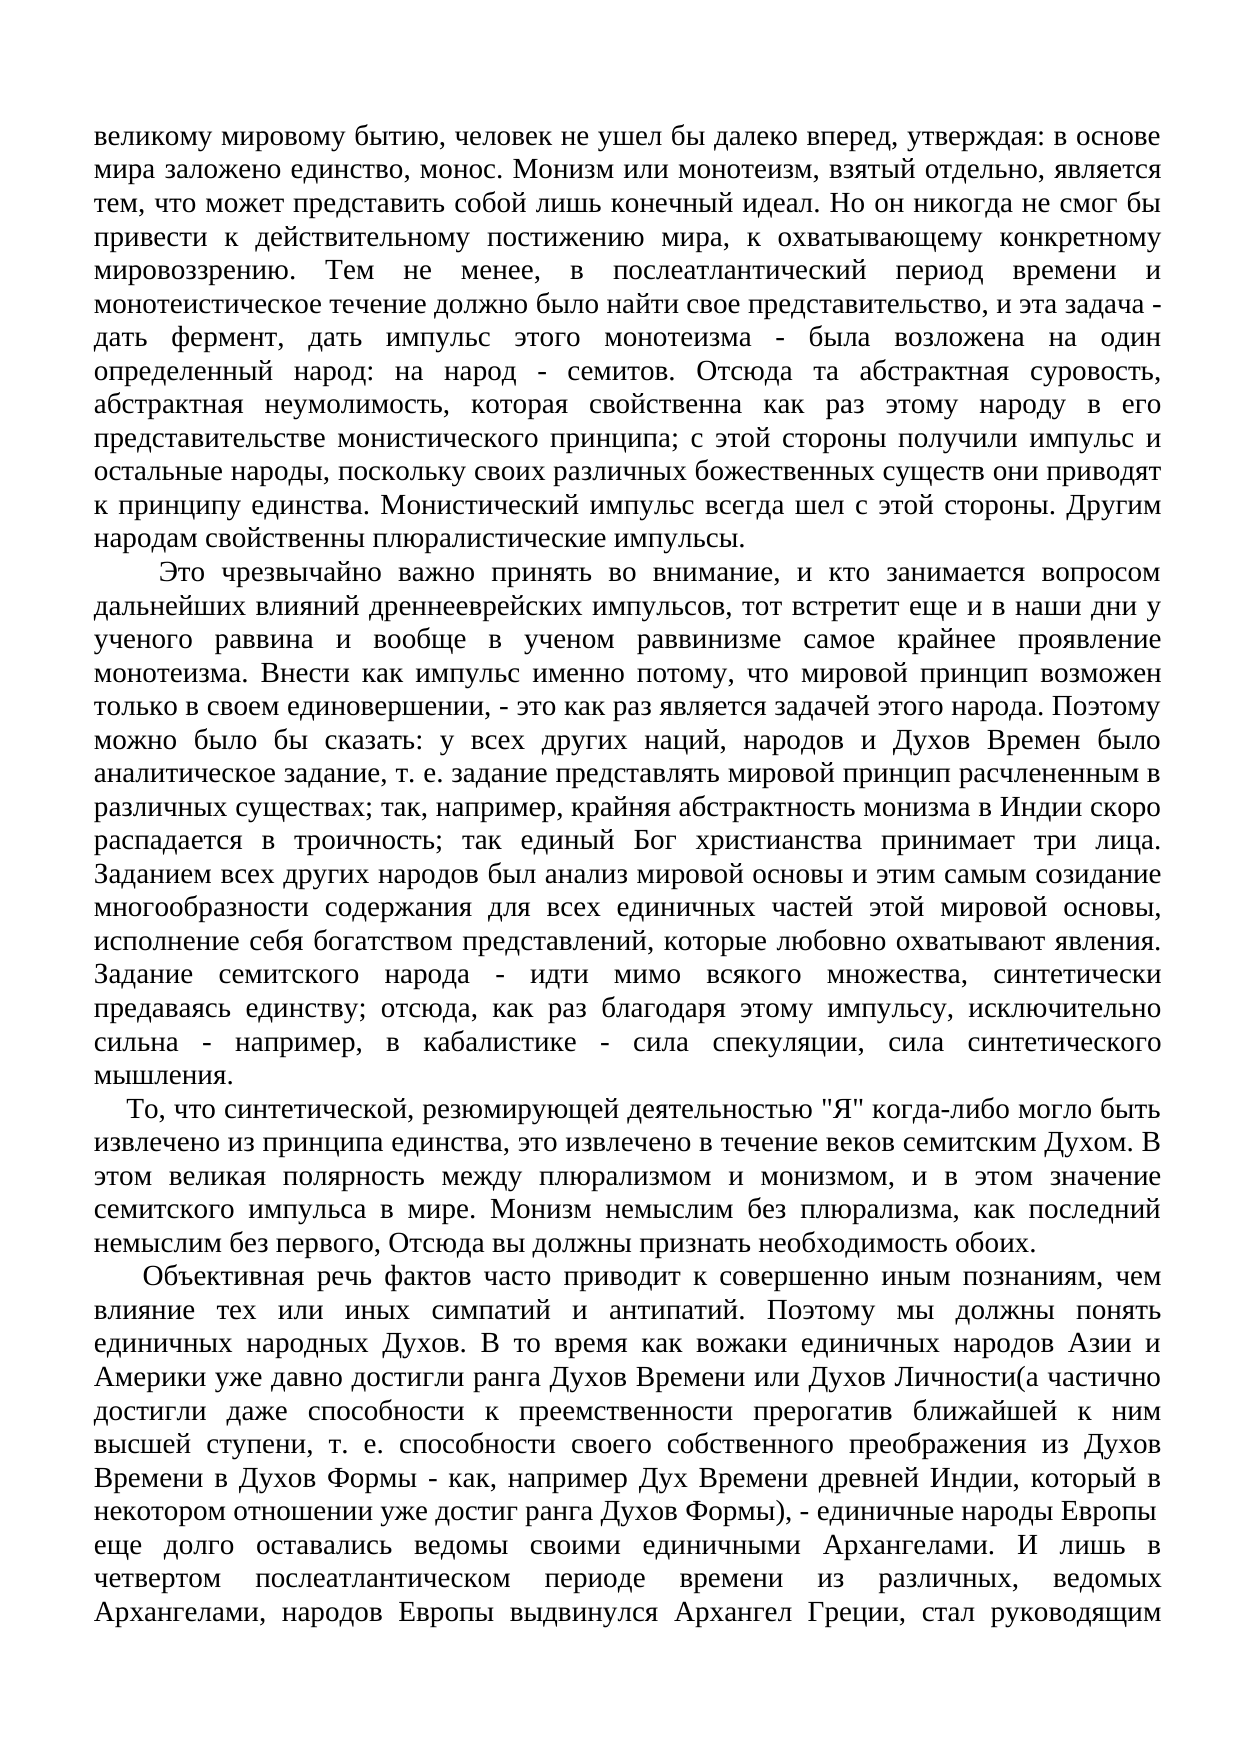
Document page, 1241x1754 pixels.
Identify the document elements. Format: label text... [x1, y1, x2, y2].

text Это чрезвычайно важно принять во внимание, и кто занимается вопросом дальнейших влияний дреннееврейских импульсов, тот встретит еще и в наши дни у ученого раввина и вообще в ученом раввинизме самое крайнее проявление монотеизма. Внести как импульс именно потому, что мировой принцип возможен только в своем единовершении, - это как раз является задачей этого народа. Поэтому можно было бы сказать: у всех других наций, народов и Духов Времен было аналитическое задание, т. е. задание представлять мировой принцип расчлененным в различных существах; так, например, крайняя абстрактность монизма в Индии скоро распадается в троичность; так единый Бог христианства принимает три лица. Заданием всех других народов был анализ мировой основы и этим самым созидание многообразности содержания для всех единичных частей этой мировой основы, исполнение себя богатством представлений, которые любовно охватывают явления. Задание семитского народа - идти мимо всякого множества, синтетически предаваясь единству; отсюда, как раз благодаря этому импульсу, исключительно сильна - например, в кабалистике - сила спекуляции, сила синтетического мышления. [94, 554, 1162, 1091]
text Объективная речь фактов часто приводит к совершенно иным познаниям, чем влияние тех или иных симпатий и антипатий. Поэтому мы должны понять единичных народных Духов. В то время как вожаки единичных народов Азии и Америки уже давно достигли ранга Духов Времени или Духов Личности(а частично достигли даже способности к преемственности прерогатив ближайшей к ним высшей ступени, т. е. способности своего собственного преображения из Духов Времени в Духов Формы - как, например Дух Времени древней Индии, который в некотором отношении уже достиг ранга Духов Формы), - единичные народы Европы [94, 1258, 1162, 1527]
text великому мировому бытию, человек не ушел бы далеко вперед, утверждая: в основе мира заложено единство, монос. Монизм или монотеизм, взятый отдельно, является тем, что может представить собой лишь конечный идеал. Но он никогда не смог бы привести к действительному постижению мира, к охватывающему конкретному мировоззрению. Тем не менее, в послеатлантический период времени и монотеистическое течение должно было найти свое представительство, и эта задача - дать фермент, дать импульс этого монотеизма - была возложена на один определенный народ: на народ - семитов. Отсюда та абстрактная суровость, абстрактная неумолимость, которая свойственна как раз этому народу в его представительстве монистического принципа; с этой стороны получили импульс и остальные народы, поскольку своих различных божественных существ они приводят к принципу единства. Монистический импульс всегда шел с этой стороны. Другим народам свойственны плюралистические импульсы. [94, 118, 1162, 554]
text То, что синтетической, резюмирующей деятельностью "Я" когда-либо могло быть извлечено из принципа единства, это извлечено в течение веков семитским Духом. В этом великая полярность между плюрализмом и монизмом, и в этом значение семитского импульса в мире. Монизм немыслим без плюрализма, как последний немыслим без первого, Отсюда вы должны признать необходимость обоих. [94, 1091, 1162, 1258]
text еще долго оставались ведомы своими единичными Архангелами. И лишь в четвертом послеатлантическом периоде времени из различных, ведомых Архангелами, народов Европы выдвинулся Архангел Греции, стал руководящим [94, 1527, 1162, 1627]
